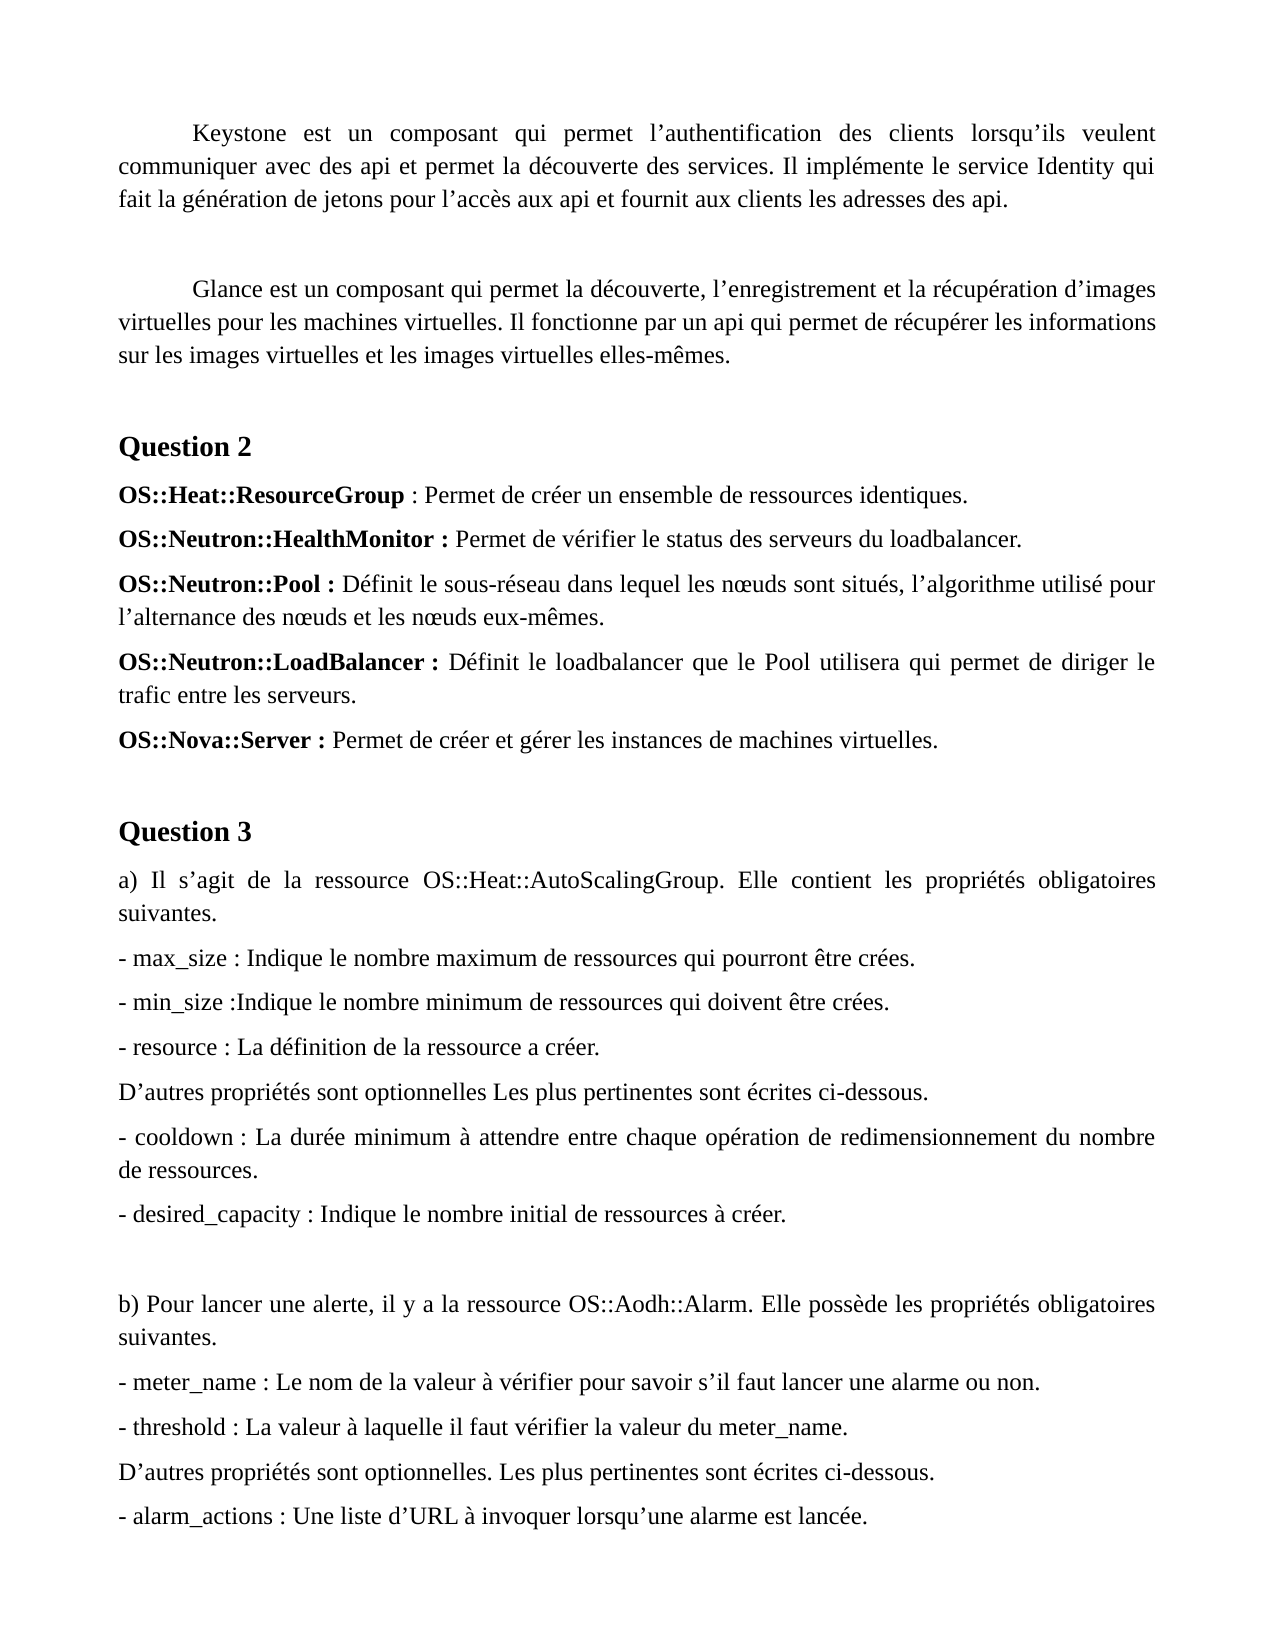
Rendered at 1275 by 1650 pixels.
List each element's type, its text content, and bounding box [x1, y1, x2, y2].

text - cooldown : La durée minimum à attendre entre chaque opération de redimensionnement du nombre de ressources. [118, 1122, 1157, 1183]
text Glance est un composant qui permet la découverte, l’enregistrement et la récupération d’images virtuelles pour les machines virtuelles. Il fonctionne par un api qui permet de récupérer les informations sur les images virtuelles et les images virtuelles elles-mêmes. [118, 274, 1157, 368]
text D’autres propriétés sont optionnelles Les plus pertinentes sont écrites ci-dessous. [118, 1077, 1157, 1106]
text Keystone est un composant qui permet l’authentification des clients lorsqu’ils veulent communiquer avec des api et permet la découverte des services. Il implémente le service Identity qui fait la génération de jetons pour l’accès aux api et fournit aux clients les adresses des api. [118, 118, 1157, 213]
text - meter_name : Le nom de la valeur à vérifier pour savoir s’il faut lancer une alarme ou non. [118, 1367, 1157, 1396]
text OS::Nova::Server : Permet de créer et gérer les instances de machines virtuelles. [118, 725, 1157, 754]
text b) Pour lancer une alerte, il y a la ressource OS::Aodh::Alarm. Elle possède les propriétés obligatoires suivantes. [118, 1289, 1157, 1351]
text - alarm_actions : Une liste d’URL à invoquer lorsqu’une alarme est lancée. [118, 1501, 1157, 1530]
text - max_size : Indique le nombre maximum de ressources qui pourront être crées. [118, 943, 1157, 971]
text Question 3 [118, 814, 1157, 848]
text Question 2 [118, 429, 1157, 463]
text D’autres propriétés sont optionnelles. Les plus pertinentes sont écrites ci-dessous. [118, 1457, 1157, 1485]
text - min_size :Indique le nombre minimum de ressources qui doivent être crées. [118, 987, 1157, 1016]
text OS::Neutron::LoadBalancer : Définit le loadbalancer que le Pool utilisera qui permet de diriger le trafic entre les serveurs. [118, 647, 1157, 709]
text - desired_capacity : Indique le nombre initial de ressources à créer. [118, 1199, 1157, 1228]
text OS::Neutron::Pool : Définit le sous-réseau dans lequel les nœuds sont situés, l’algorithme utilisé pour l’alternance des nœuds et les nœuds eux-mêmes. [118, 569, 1157, 631]
text OS::Neutron::HealthMonitor : Permet de vérifier le status des serveurs du loadbalancer. [118, 524, 1157, 553]
text OS::Heat::ResourceGroup : Permet de créer un ensemble de ressources identiques. [118, 480, 1157, 508]
text - threshold : La valeur à laquelle il faut vérifier la valeur du meter_name. [118, 1412, 1157, 1441]
text a) Il s’agit de la ressource OS::Heat::AutoScalingGroup. Elle contient les propriétés obligatoires suivantes. [118, 865, 1157, 927]
text - resource : La définition de la ressource a créer. [118, 1032, 1157, 1061]
